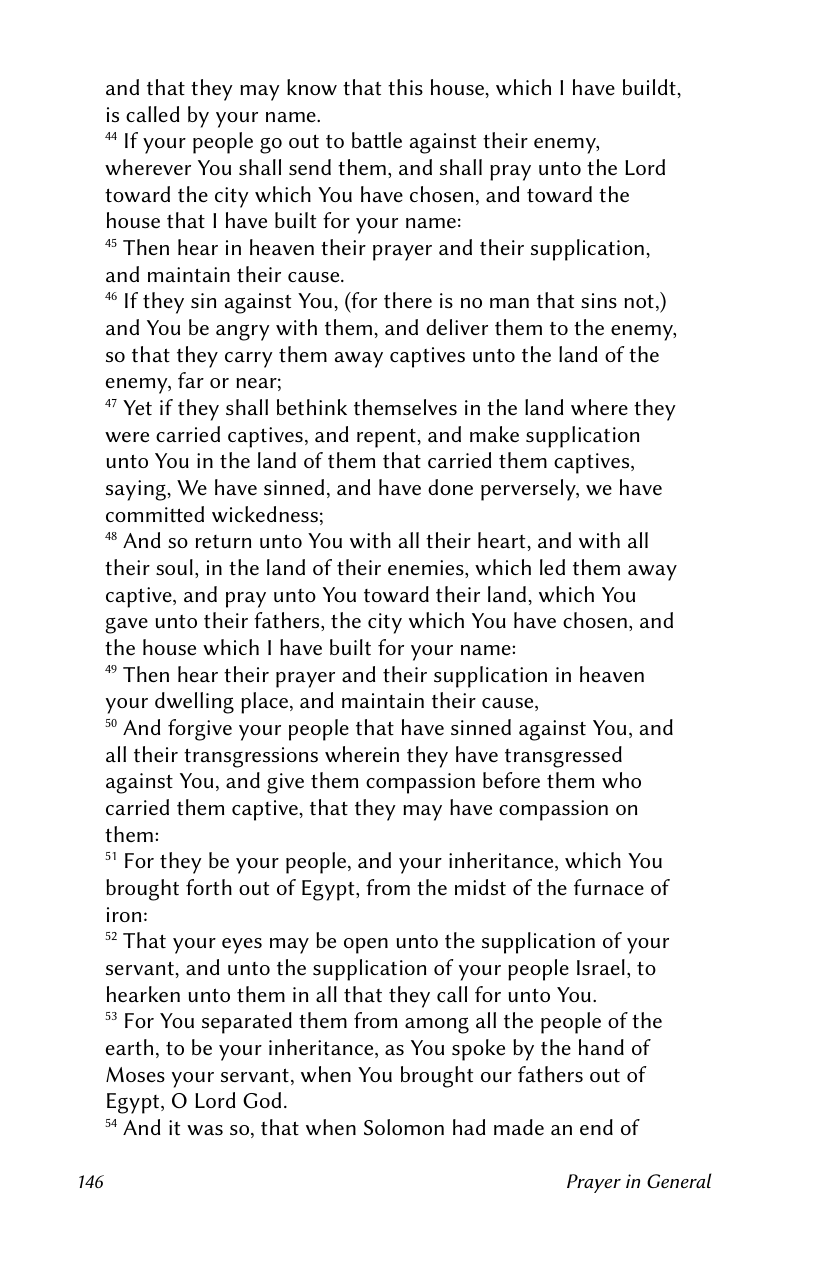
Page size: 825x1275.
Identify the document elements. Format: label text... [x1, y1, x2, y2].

text 47 Yet if they shall bethink themselves in the land where they were carried captives, and repent, and make supplication unto You in the land of them that carried them captives, saying, We have sinned, and have done perversely, we have committed wickedness; [105, 395, 682, 528]
text 51 For they be your people, and your inheritance, which You brought forth out of Egypt, from the midst of the furnace of iron: [105, 848, 682, 928]
text 48 And so return unto You with all their heart, and with all their soul, in the land of their enemies, which led them away captive, and pray unto You toward their land, which You gave unto their fathers, the city which You have chosen, and the house which I have built for your name: [105, 528, 682, 661]
text 52 That your eyes may be open unto the supplication of your servant, and unto the supplication of your people Israel, to hearken unto them in all that they call for unto You. [105, 928, 682, 1008]
text 45 Then hear in heaven their prayer and their supplication, and maintain their cause. [105, 235, 682, 288]
text 53 For You separated them from among all the people of the earth, to be your inheritance, as You spoke by the hand of Moses your servant, when You brought our fathers out of Egypt, O Lord God. [105, 1008, 682, 1114]
text 50 And forgive your people that have sinned against You, and all their transgressions wherein they have transgressed against You, and give them compassion before them who carried them captive, that they may have compassion on them: [105, 715, 682, 848]
text 46 If they sin against You, (for there is no man that sins not,) and You be angry with them, and deliver them to the enemy, so that they carry them away captives unto the land of the enemy, far or near; [105, 288, 682, 394]
text 54 And it was so, that when Solomon had made an end of [105, 1115, 682, 1141]
text and that they may know that this house, which I have buildt, is called by your name. [105, 75, 682, 128]
text 49 Then hear their prayer and their supplication in heaven your dwelling place, and maintain their cause, [105, 662, 682, 714]
text 44 If your people go out to battle against their enemy, wherever You shall send them, and shall pray unto the Lord toward the city which You have chosen, and toward the house that I have built for your name: [105, 128, 682, 234]
